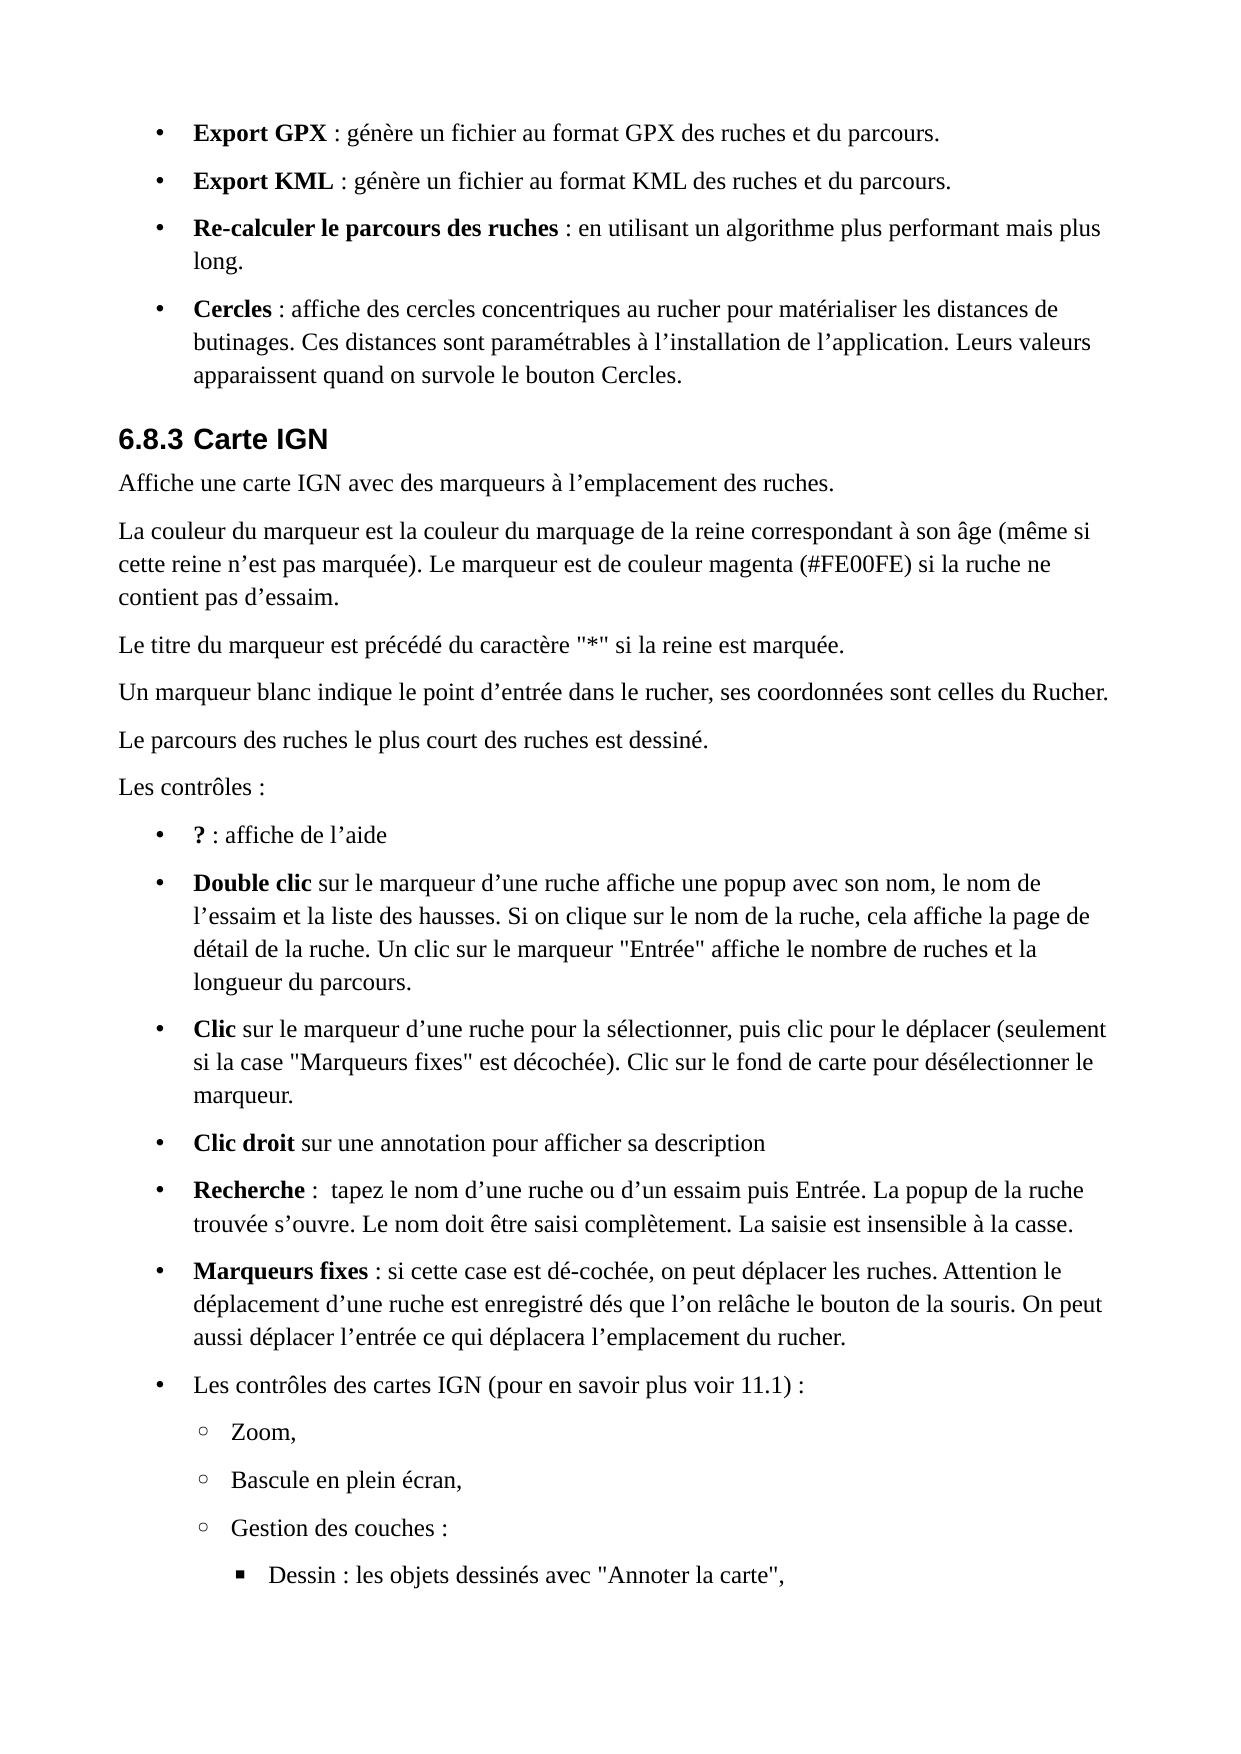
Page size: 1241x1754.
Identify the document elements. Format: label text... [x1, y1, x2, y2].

text Un marqueur blanc indique le point d’entrée dans le rucher, ses coordonnées sont celles du Rucher. [118, 677, 1122, 706]
list Export KML : génère un fichier au format KML des ruches et du parcours. [156, 166, 1122, 194]
list Bascule en plein écran, [193, 1465, 1122, 1494]
list Marqueurs fixes : si cette case est dé-cochée, on peut déplacer les ruches. Attention le déplacement d’une ruche est enregistré dés que l’on relâche le bouton de la souris. On peut aussi déplacer l’entrée ce qui déplacera l’emplacement du rucher. [156, 1256, 1122, 1351]
text Le titre du marqueur est précédé du caractère "*" si la reine est marquée. [118, 630, 1122, 658]
list Zoom, [193, 1417, 1122, 1446]
list Les contrôles des cartes IGN (pour en savoir plus voir 11.1) : [156, 1370, 1122, 1399]
list Double clic sur le marqueur d’une ruche affiche une popup avec son nom, le nom de l’essaim et la liste des hausses. Si on clique sur le nom de la ruche, cela affiche la page de détail de la ruche. Un clic sur le marqueur "Entrée" affiche le nombre de ruches et la longueur du parcours. [156, 868, 1122, 996]
list Recherche : tapez le nom d’une ruche ou d’un essaim puis Entrée. La popup de la ruche trouvée s’ouvre. Le nom doit être saisi complètement. La saisie est insensible à la casse. [156, 1176, 1122, 1237]
list Cercles : affiche des cercles concentriques au rucher pour matérialiser les distances de butinages. Ces distances sont paramétrables à l’installation de l’application. Leurs valeurs apparaissent quand on survole le bouton Cercles. [156, 294, 1122, 389]
subtitle Carte IGN [118, 422, 1122, 456]
list Clic droit sur une annotation pour afficher sa description [156, 1128, 1122, 1157]
list Export GPX : génère un fichier au format GPX des ruches et du parcours. [156, 118, 1122, 147]
list ? : affiche de l’aide [156, 820, 1122, 849]
list Gestion des couches : [193, 1513, 1122, 1541]
list Re-calculer le parcours des ruches : en utilisant un algorithme plus performant mais plus long. [156, 213, 1122, 275]
list Clic sur le marqueur d’une ruche pour la sélectionner, puis clic pour le déplacer (seulement si la case "Marqueurs fixes" est décochée). Clic sur le fond de carte pour désélectionner le marqueur. [156, 1014, 1122, 1109]
text Affiche une carte IGN avec des marqueurs à l’emplacement des ruches. [118, 468, 1122, 497]
text La couleur du marqueur est la couleur du marquage de la reine correspondant à son âge (même si cette reine n’est pas marquée). Le marqueur est de couleur magenta (#FE00FE) si la ruche ne contient pas d’essaim. [118, 516, 1122, 611]
list Dessin : les objets dessinés avec "Annoter la carte", [231, 1560, 1122, 1589]
text Les contrôles : [118, 772, 1122, 801]
text Le parcours des ruches le plus court des ruches est dessiné. [118, 725, 1122, 754]
